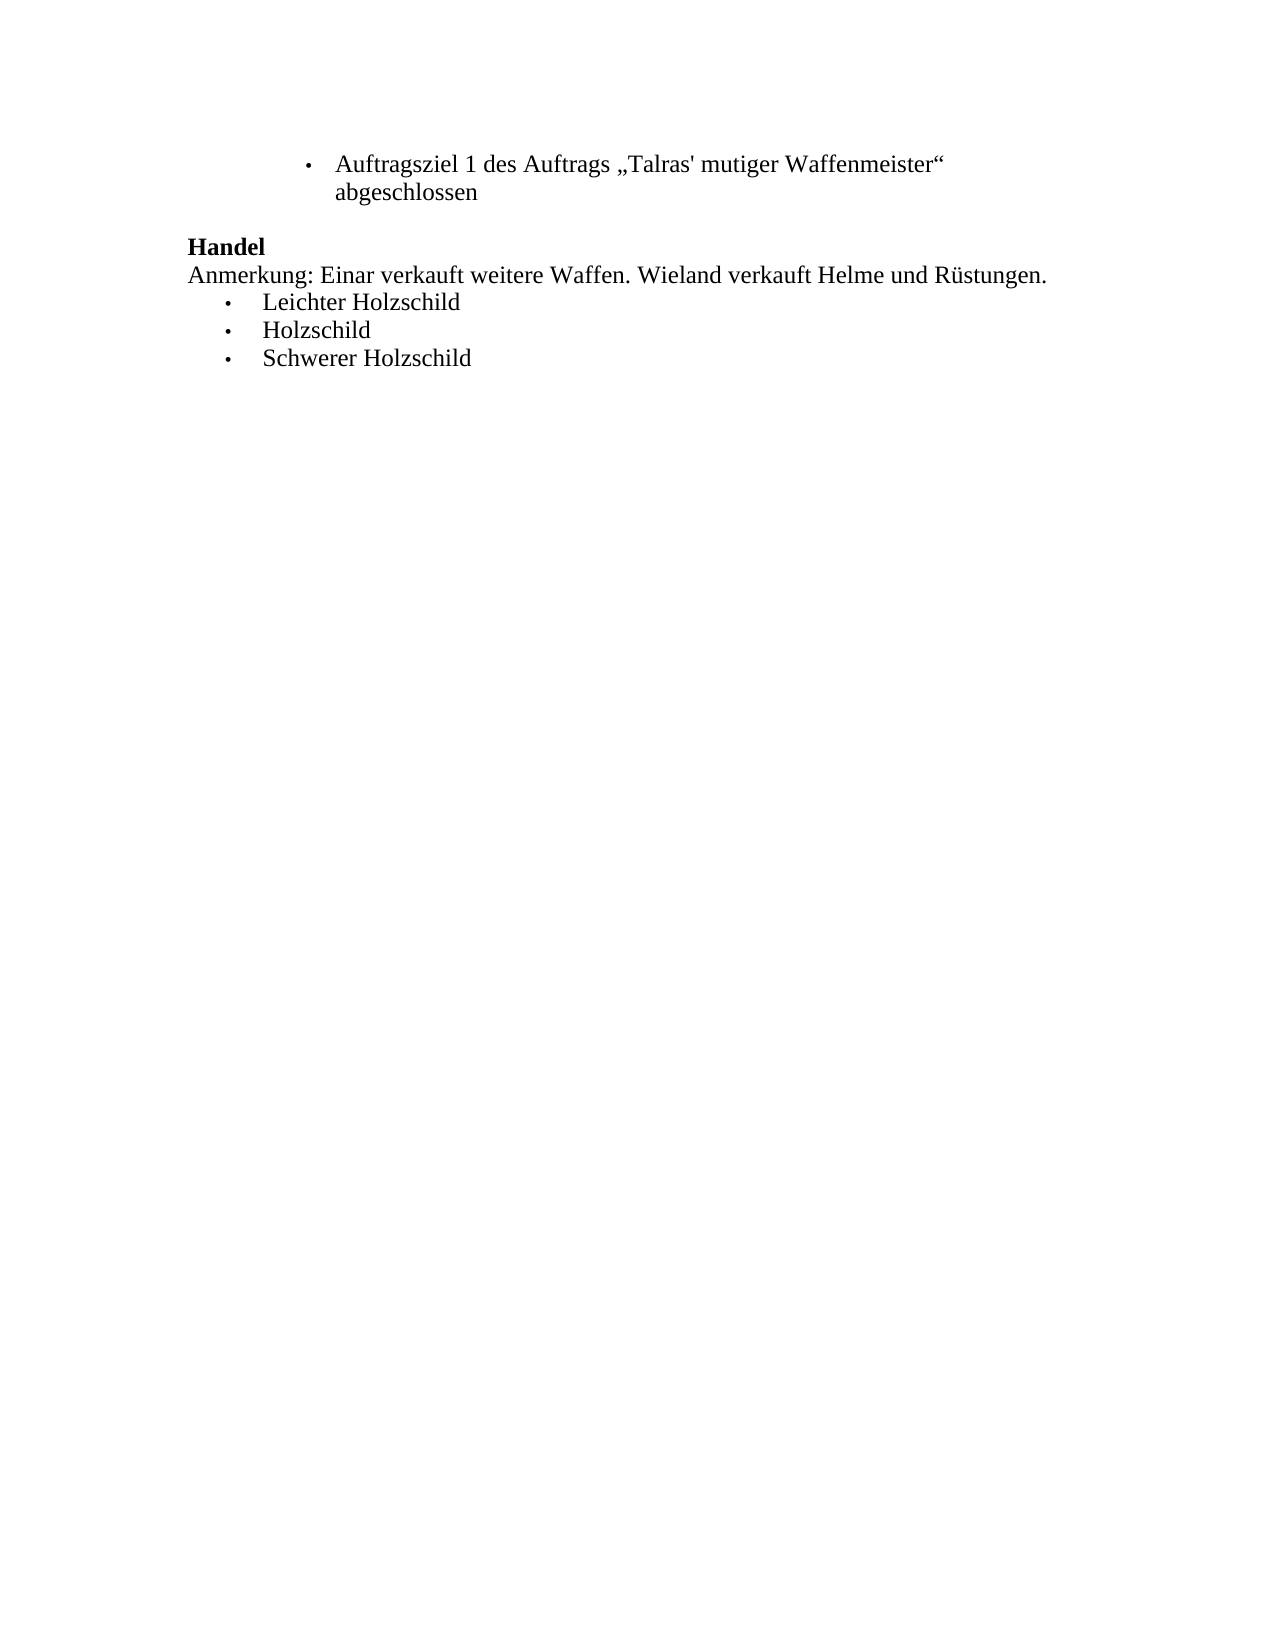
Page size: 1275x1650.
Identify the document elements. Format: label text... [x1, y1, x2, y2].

list Leichter Holzschild [225, 288, 1087, 316]
list Auftragsziel 1 des Auftrags „Talras' mutiger Waffenmeister“ abgeschlossen [305, 150, 1087, 205]
list Holzschild [225, 316, 1087, 344]
text Anmerkung: Einar verkauft weitere Waffen. Wieland verkauft Helme und Rüstungen. [187, 261, 1087, 288]
text Handel [187, 233, 1087, 261]
list Schwerer Holzschild [225, 344, 1087, 372]
